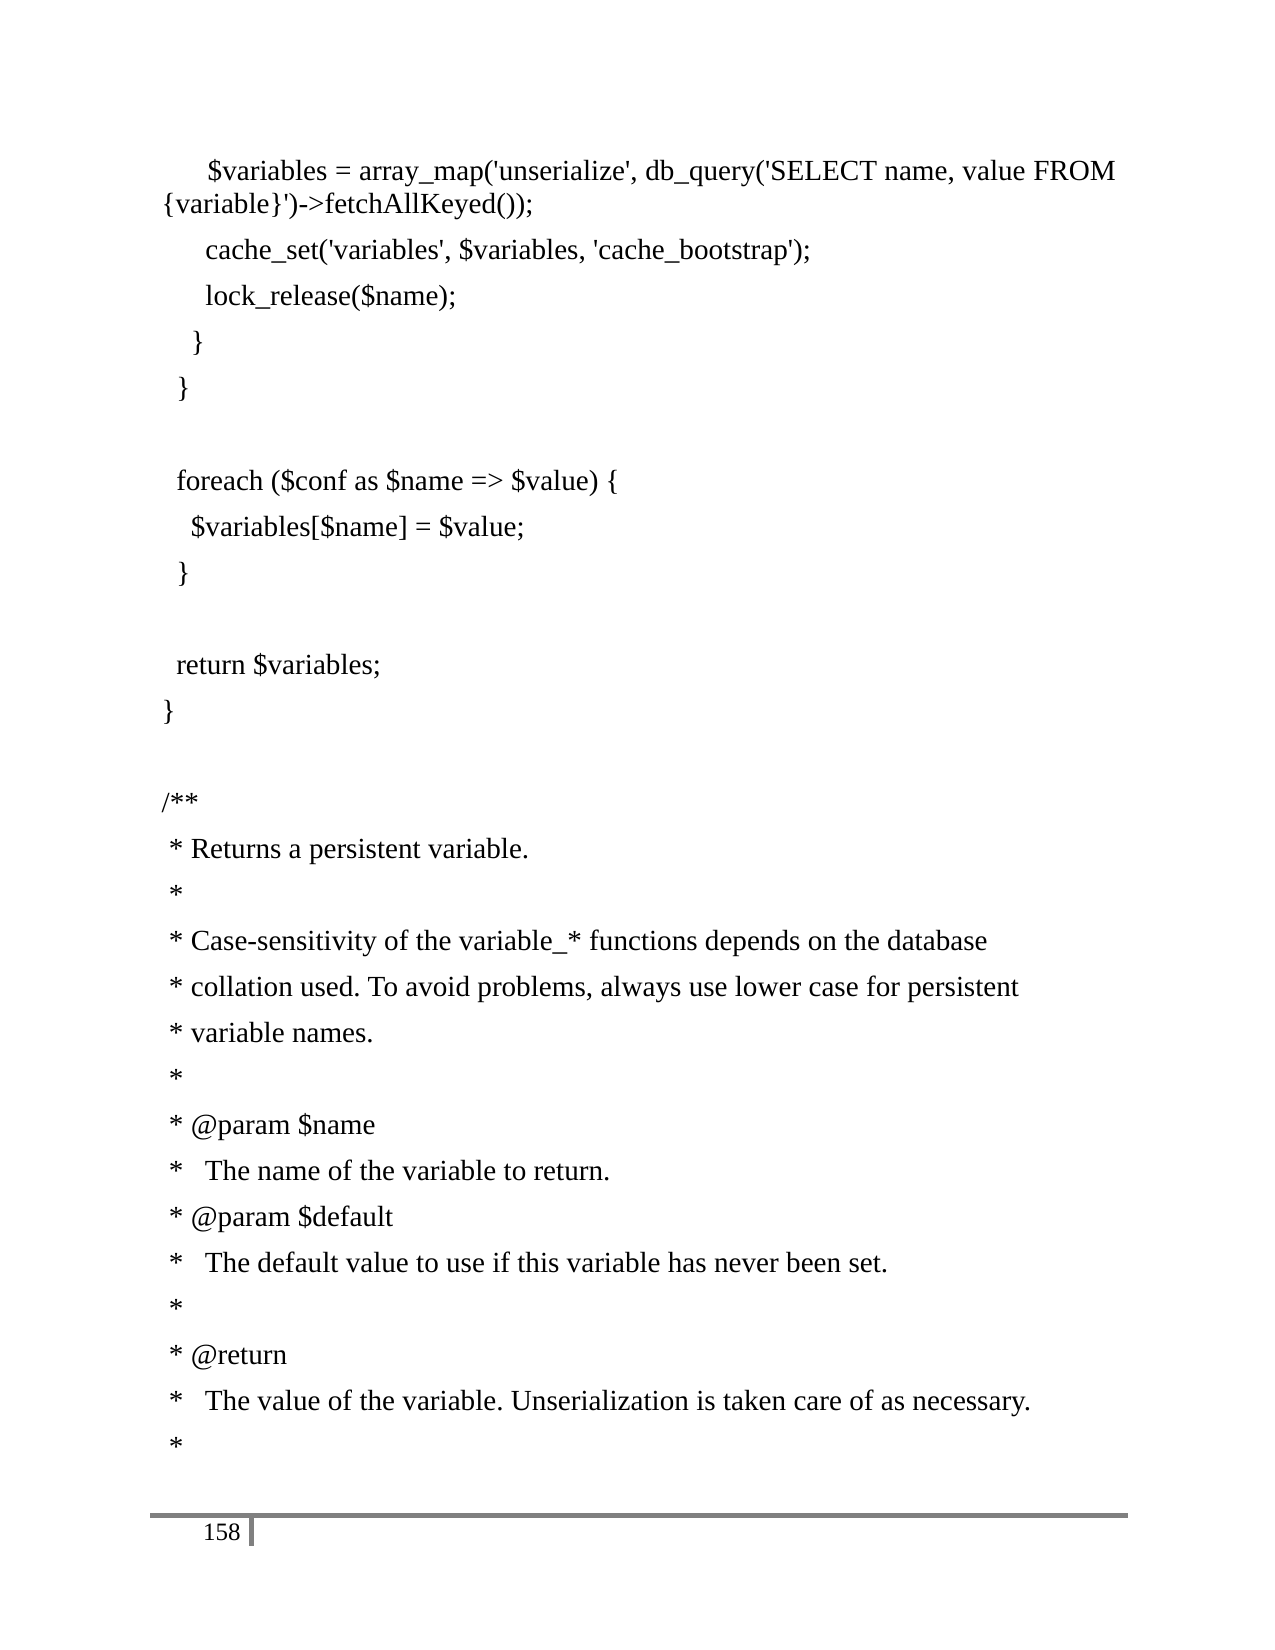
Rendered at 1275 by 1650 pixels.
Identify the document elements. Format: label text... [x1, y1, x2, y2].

text return $variables; [161, 647, 1117, 680]
text * [161, 1429, 1117, 1463]
text } [161, 693, 1117, 726]
text lock_release($name); [161, 278, 1117, 312]
text $variables = array_map('unserialize', db_query('SELECT name, value FROM {variable}')->fetchAllKeyed()); [161, 153, 1117, 220]
text * Case-sensitivity of the variable_* functions depends on the database [161, 923, 1117, 957]
text * [161, 877, 1117, 911]
text * The name of the variable to return. [161, 1153, 1117, 1187]
text * @return [161, 1337, 1117, 1371]
text * The default value to use if this variable has never been set. [161, 1245, 1117, 1279]
text * Returns a persistent variable. [161, 831, 1117, 864]
text * The value of the variable. Unserialization is taken care of as necessary. [161, 1383, 1117, 1417]
text /** [161, 785, 1117, 818]
text } [161, 324, 1117, 358]
text * [161, 1291, 1117, 1325]
text * variable names. [161, 1015, 1117, 1049]
text * [161, 1061, 1117, 1095]
text foreach ($conf as $name => $value) { [161, 463, 1117, 496]
text * @param $default [161, 1199, 1117, 1233]
text * @param $name [161, 1107, 1117, 1141]
text } [161, 371, 1117, 404]
text * collation used. To avoid problems, always use lower case for persistent [161, 969, 1117, 1003]
text } [161, 555, 1117, 588]
text $variables[$name] = $value; [161, 509, 1117, 542]
text cache_set('variables', $variables, 'cache_bootstrap'); [161, 232, 1117, 266]
